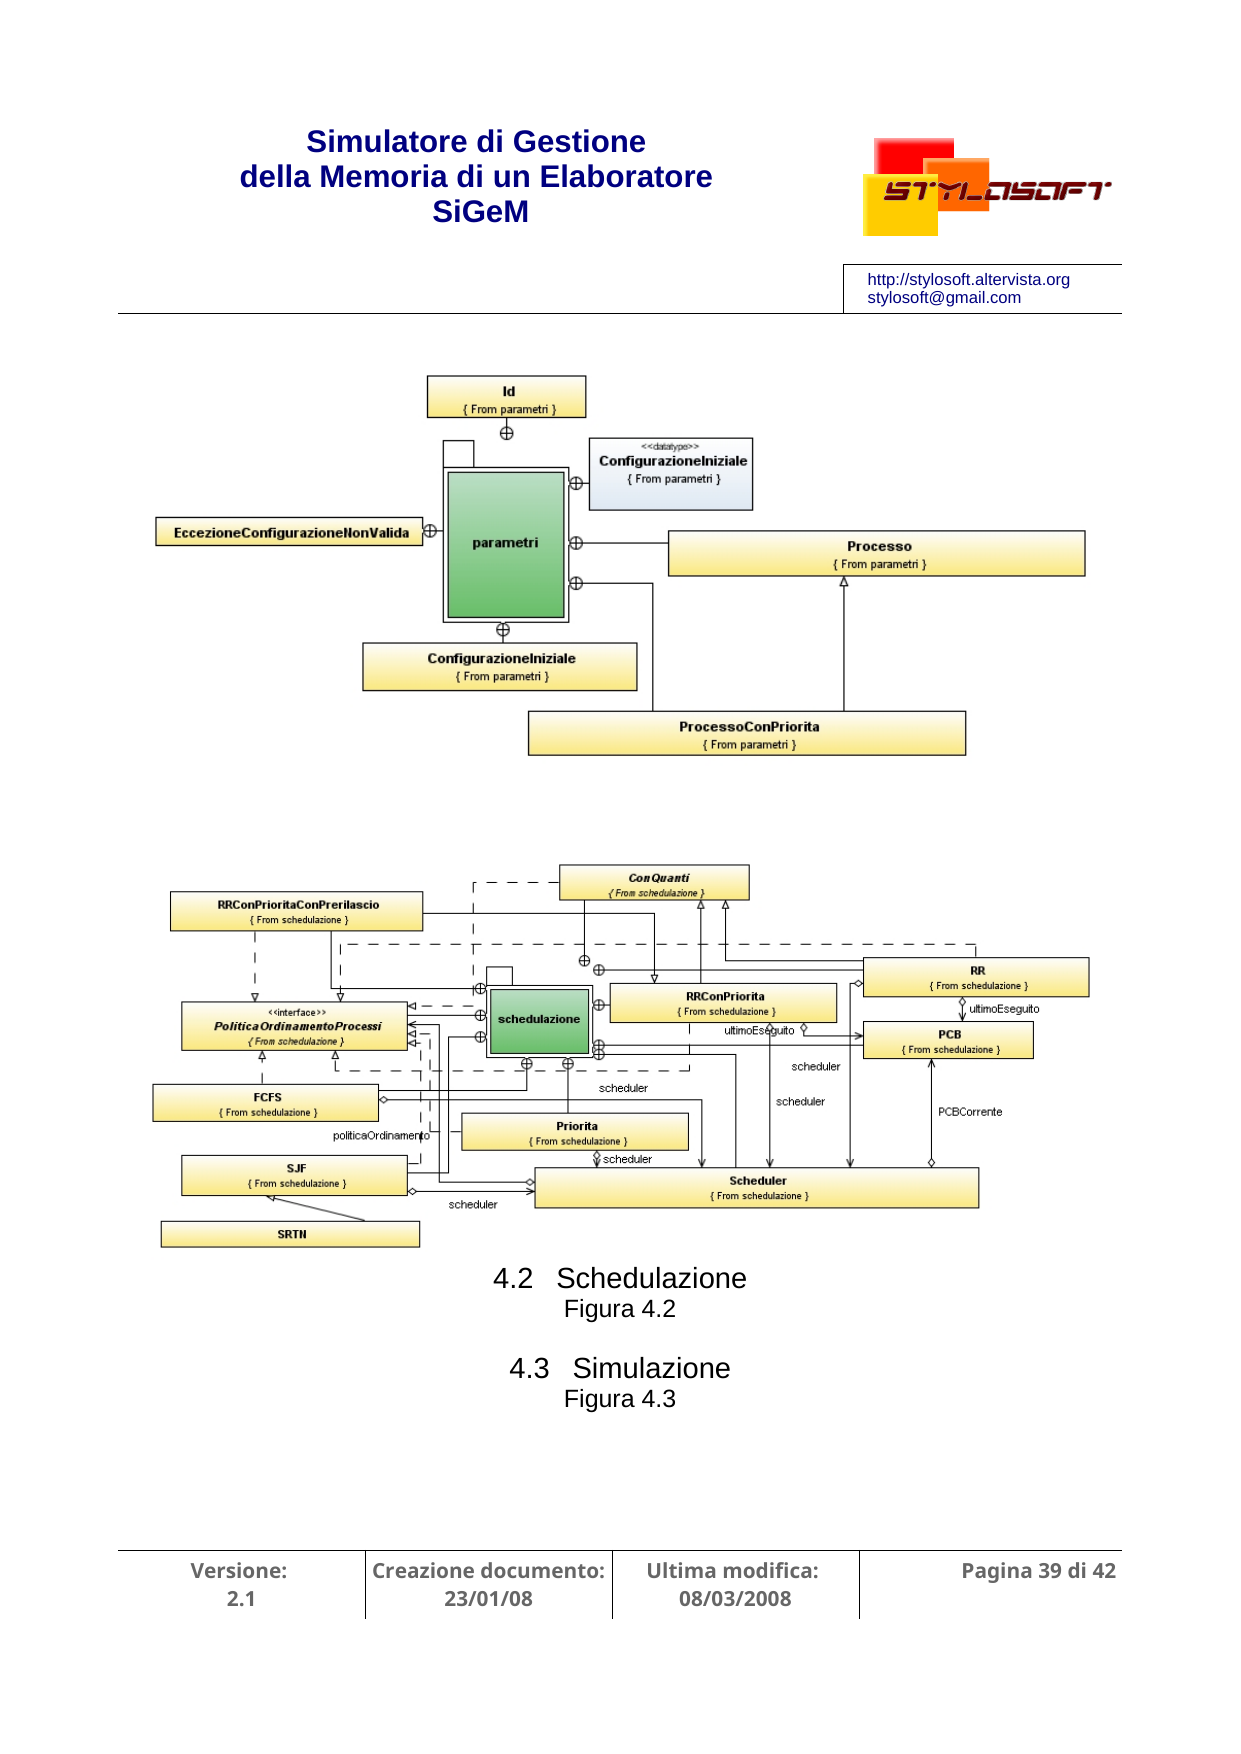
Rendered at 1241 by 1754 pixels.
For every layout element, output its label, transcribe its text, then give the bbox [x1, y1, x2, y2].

picture [136, 356, 1104, 773]
subtitle Simulazione Figura 4.3 [118, 1352, 1122, 1412]
picture [848, 123, 1117, 247]
subtitle Schedulazione Figura 4.2 [118, 827, 1122, 1322]
picture [135, 848, 1105, 1262]
